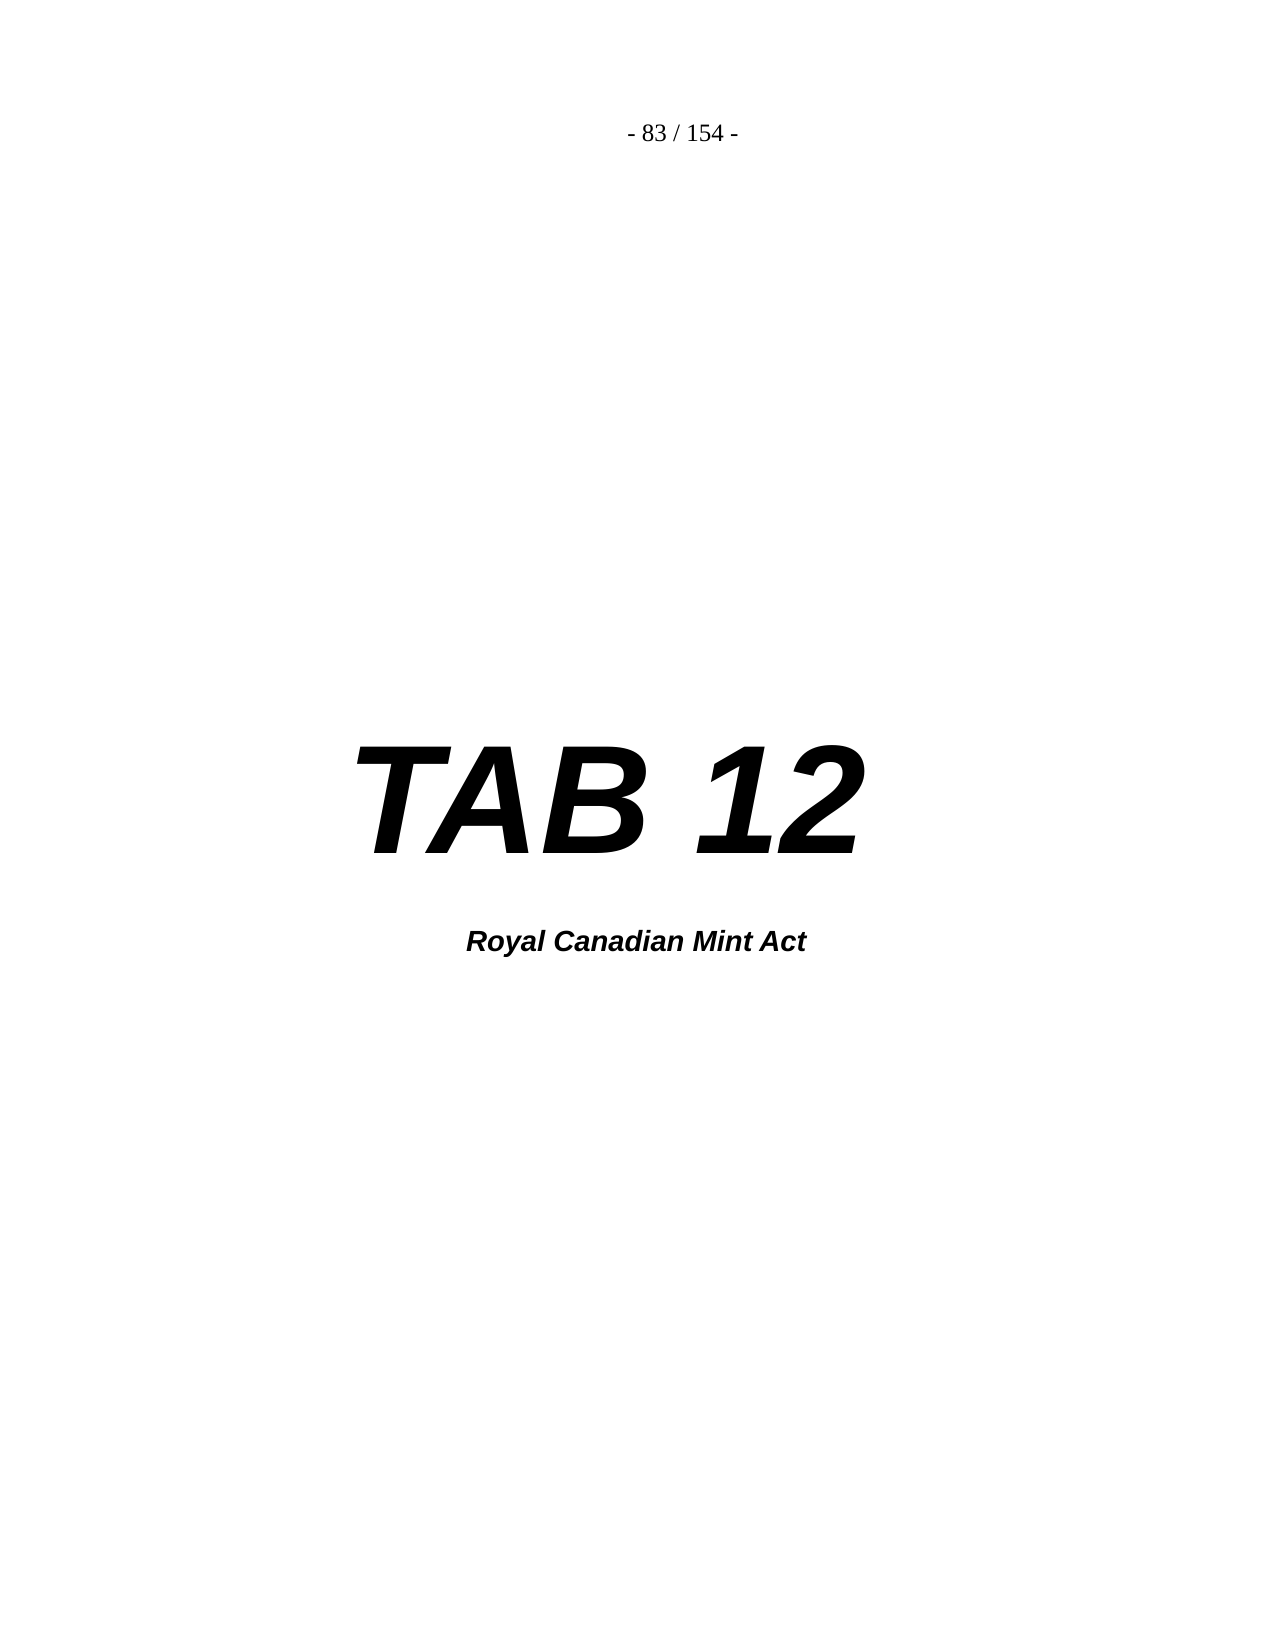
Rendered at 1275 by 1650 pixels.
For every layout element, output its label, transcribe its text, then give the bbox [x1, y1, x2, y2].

subtitle Royal Canadian Mint Act [118, 924, 1157, 957]
